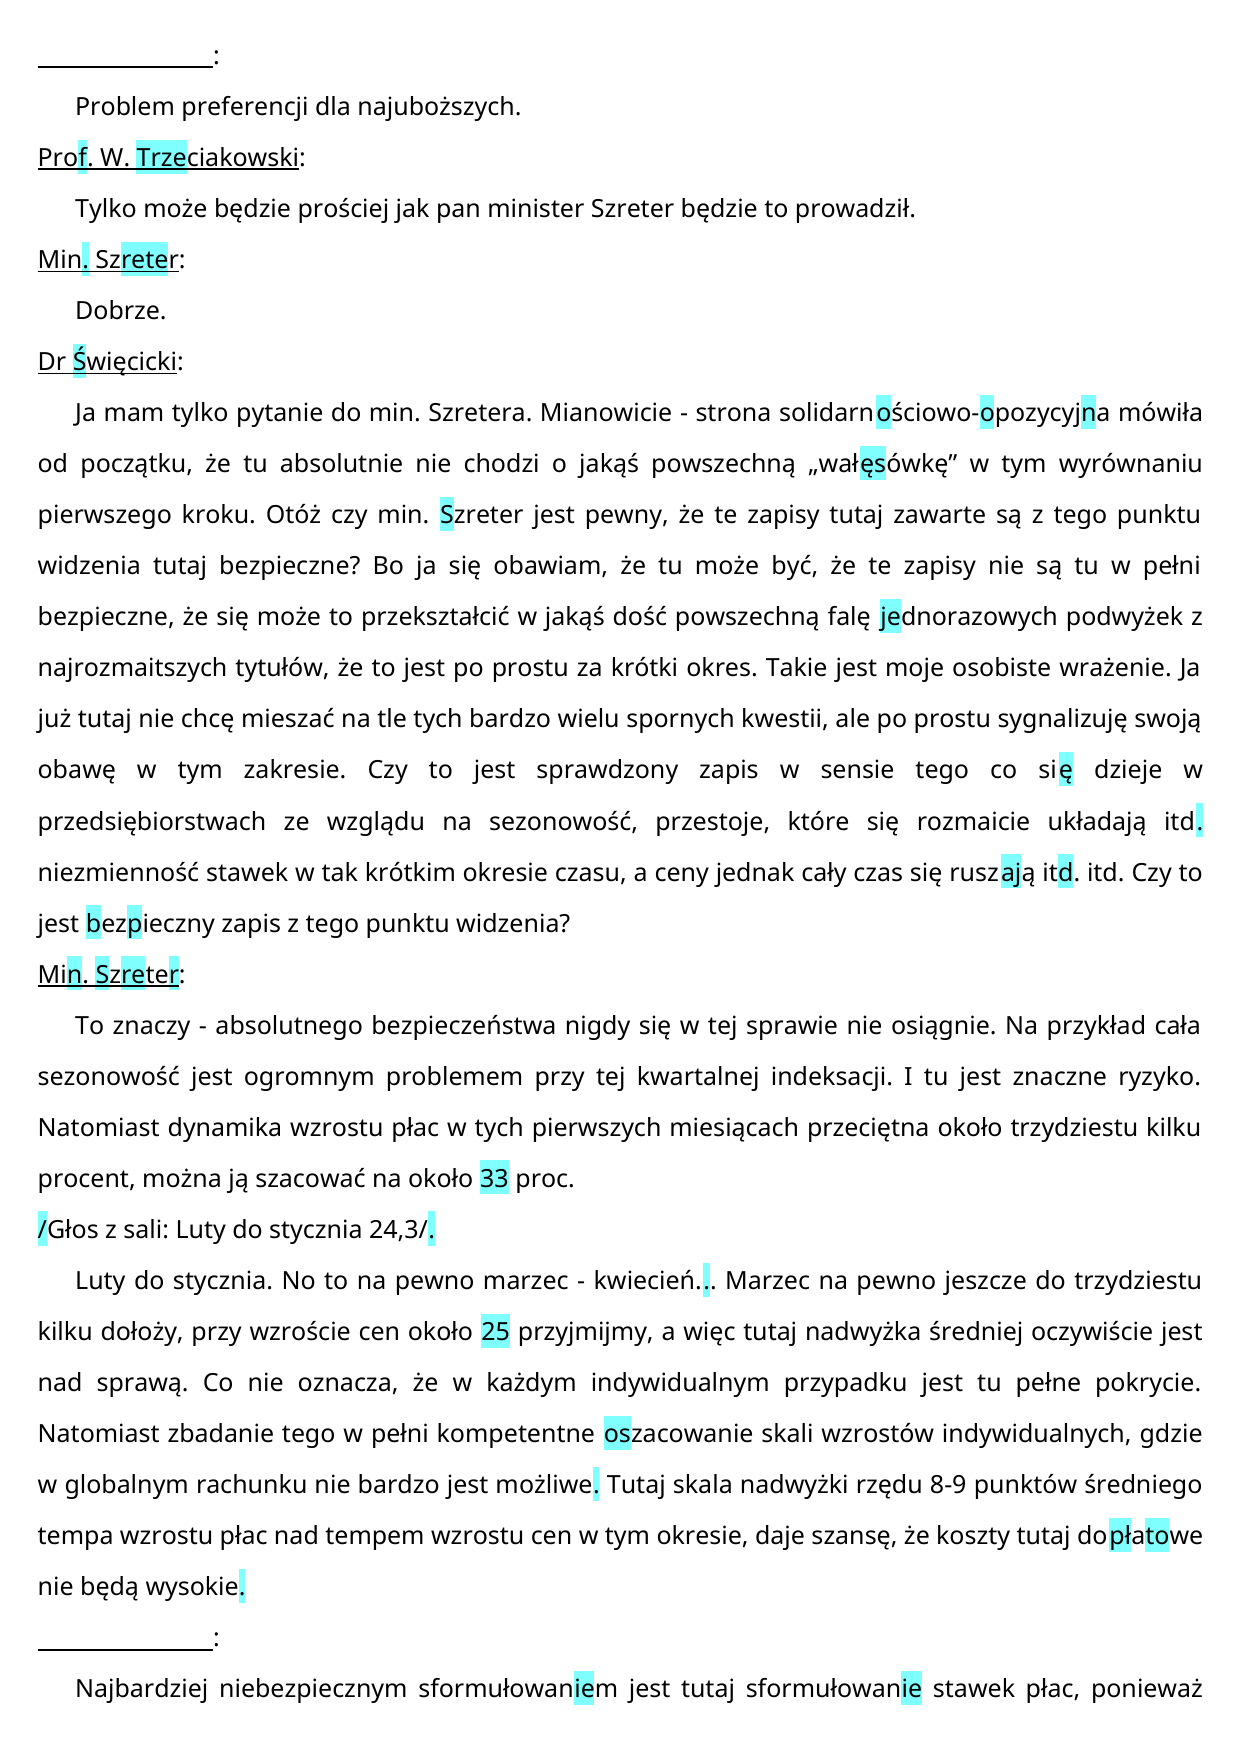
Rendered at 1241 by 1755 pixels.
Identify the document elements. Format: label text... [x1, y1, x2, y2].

text Dr Święcicki: [37, 344, 1203, 378]
text Prof. W. Trzeciakowski: [37, 139, 1203, 174]
text Problem preferencji dla najuboższych. [37, 88, 1203, 123]
text Min. Szreter: [37, 956, 1203, 990]
text /Głos z sali: Luty do stycznia 24,3/. [37, 1211, 1203, 1246]
text : [37, 1620, 1203, 1654]
text Luty do stycznia. No to na pewno marzec - kwiecień... Marzec na pewno jeszcze do trzydziestu kilku dołoży, przy wzroście cen około 25 przyjmijmy, a więc tutaj nadwyżka średniej oczywiście jest nad sprawą. Co nie oznacza, że w każdym indywidualnym przypadku jest tu pełne pokrycie. Natomiast zbadanie tego w pełni kompetentne oszacowanie skali wzrostów indywidualnych, gdzie w globalnym rachunku nie bardzo jest możliwe. Tutaj skala nadwyżki rzędu 8-9 punktów średniego tempa wzrostu płac nad tempem wzrostu cen w tym okresie, daje szansę, że koszty tutaj dopłatowe nie będą wysokie. [37, 1262, 1203, 1603]
text Tylko może będzie prościej jak pan minister Szreter będzie to prowadził. [37, 191, 1203, 225]
text Ja mam tylko pytanie do min. Szretera. Mianowicie - strona solidarnościowo-opozycyjna mówiła od początku, że tu absolutnie nie chodzi o jakąś powszechną „wałęsówkę” w tym wyrównaniu pierwszego kroku. Otóż czy min. Szreter jest pewny, że te zapisy tutaj zawarte są z tego punktu widzenia tutaj bezpieczne? Bo ja się obawiam, że tu może być, że te zapisy nie są tu w pełni bezpieczne, że się może to przekształcić w jakąś dość powszechną falę jednorazowych podwyżek z najrozmaitszych tytułów, że to jest po prostu za krótki okres. Takie jest moje osobiste wrażenie. Ja już tutaj nie chcę mieszać na tle tych bardzo wielu spornych kwestii, ale po prostu sygnalizuję swoją obawę w tym zakresie. Czy to jest sprawdzony zapis w sensie tego co się dzieje w przedsiębiorstwach ze wzglądu na sezonowość, przestoje, które się rozmaicie układają itd. niezmienność stawek w tak krótkim okresie czasu, a ceny jednak cały czas się ruszają itd. itd. Czy to jest bezpieczny zapis z tego punktu widzenia? [37, 395, 1203, 939]
text Najbardziej niebezpiecznym sformułowaniem jest tutaj sformułowanie stawek płac, ponieważ [37, 1671, 1203, 1705]
text Min. Szreter: [37, 242, 1203, 276]
text Dobrze. [37, 293, 1203, 327]
text : [37, 37, 1203, 72]
text To znaczy - absolutnego bezpieczeństwa nigdy się w tej sprawie nie osiągnie. Na przykład cała sezonowość jest ogromnym problemem przy tej kwartalnej indeksacji. I tu jest znaczne ryzyko. Natomiast dynamika wzrostu płac w tych pierwszych miesiącach przeciętna około trzydziestu kilku procent, można ją szacować na około 33 proc. [37, 1007, 1203, 1194]
